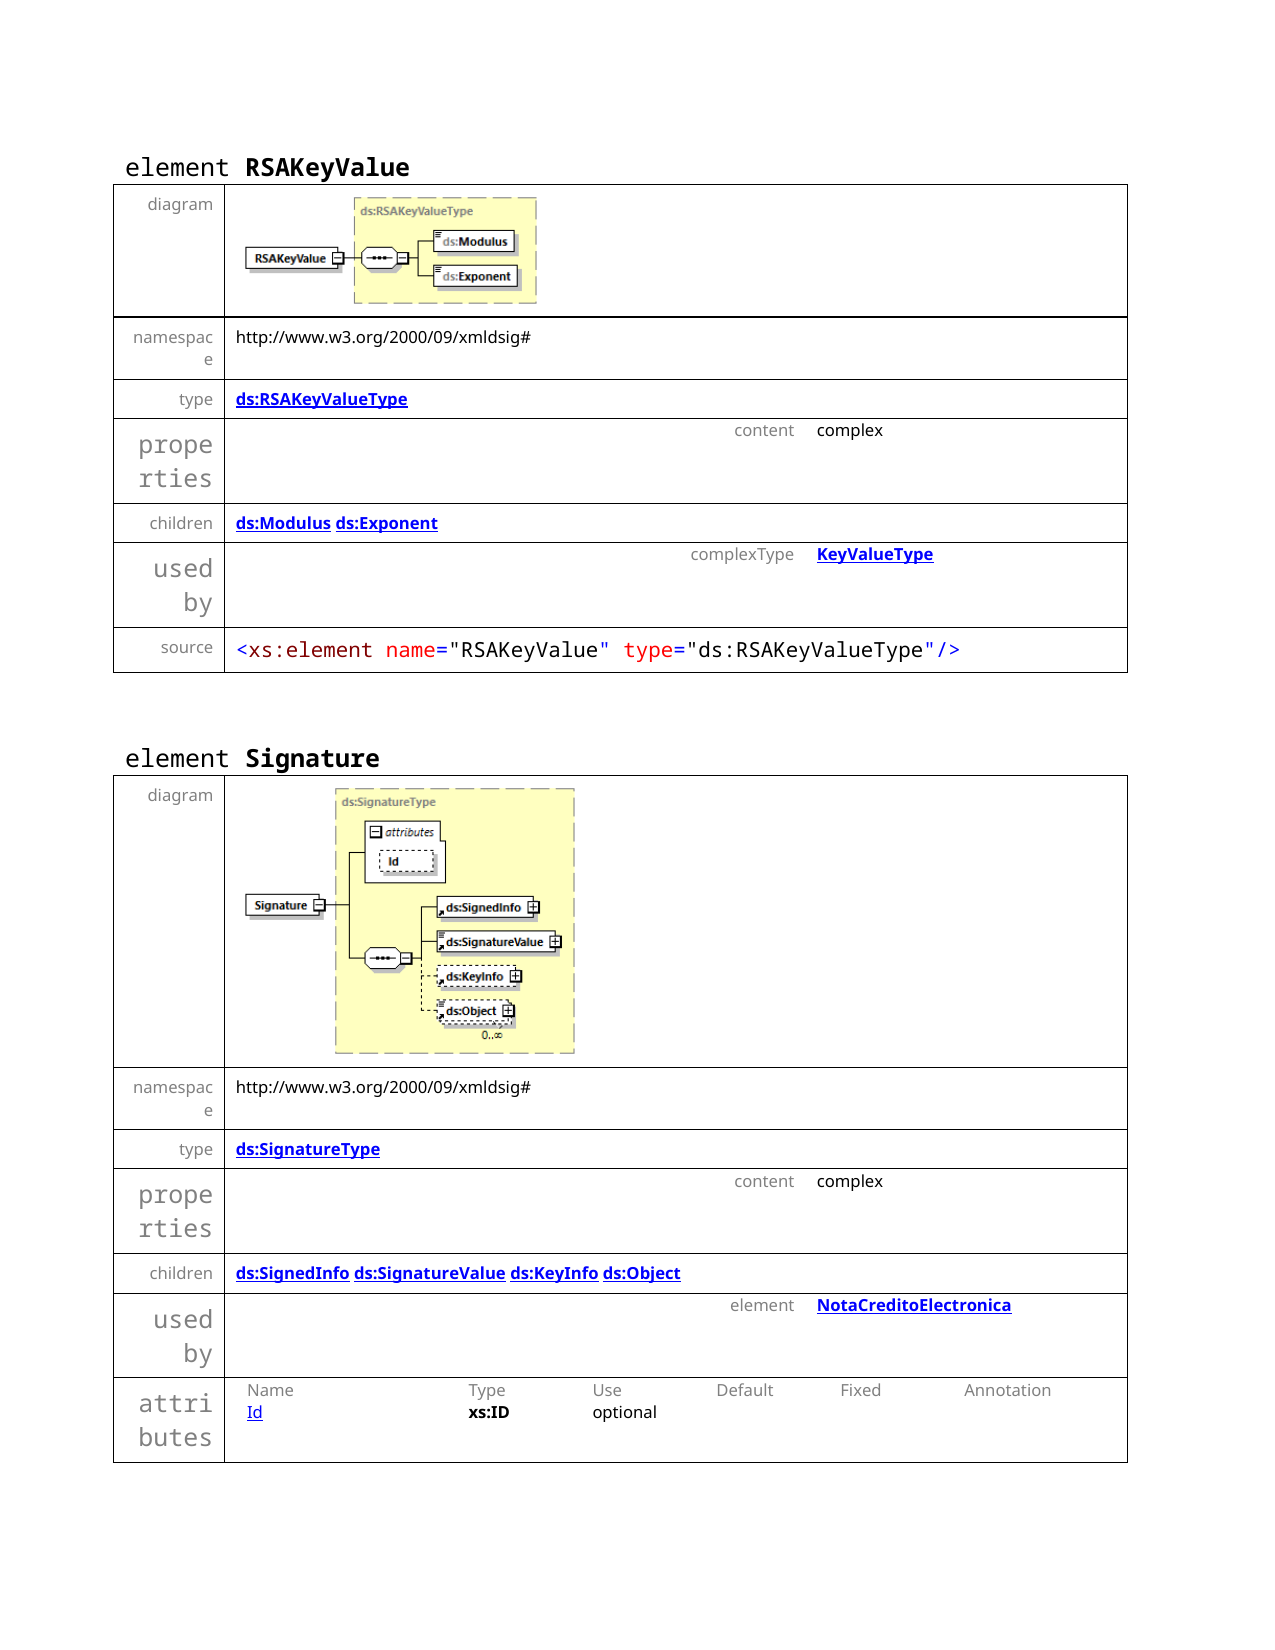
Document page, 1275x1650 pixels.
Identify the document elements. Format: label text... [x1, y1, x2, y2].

table_cell properties [114, 419, 224, 503]
table_cell xs:ID [457, 1401, 581, 1424]
table_cell namespace [114, 1068, 224, 1129]
table_header content [236, 419, 805, 442]
table_cell type [114, 1130, 224, 1168]
table_cell http://www.w3.org/2000/09/xmldsig# [225, 318, 1127, 378]
table_header Annotation [953, 1378, 1108, 1401]
table_header Use [581, 1378, 705, 1401]
table_header complex [805, 419, 1127, 442]
table_header KeyValueType [805, 543, 1127, 566]
table_header complexType [236, 543, 805, 566]
table_cell ds:Modulus ds:Exponent [225, 504, 1127, 542]
table_cell used by [114, 543, 224, 627]
table_cell [225, 419, 1127, 503]
text element RSAKeyValue [125, 150, 1150, 184]
table_cell children [114, 504, 224, 542]
table_cell properties [114, 1169, 224, 1253]
table_cell used by [114, 1294, 224, 1377]
table_cell optional [581, 1401, 705, 1424]
text element Signature [125, 741, 1150, 775]
table_header diagram [114, 185, 224, 316]
table_cell http://www.w3.org/2000/09/xmldsig# [225, 1068, 1127, 1129]
table_header Fixed [829, 1378, 953, 1401]
table_header complex [805, 1169, 1127, 1192]
table_cell [225, 1294, 1127, 1377]
table_cell [225, 1378, 1127, 1462]
table_header diagram [114, 776, 224, 1067]
table_cell children [114, 1254, 224, 1292]
table_cell [705, 1401, 829, 1424]
table_cell [829, 1401, 953, 1424]
table_cell namespace [114, 318, 224, 378]
table_header content [236, 1169, 805, 1192]
table_cell source [114, 628, 224, 672]
table_header element [236, 1294, 805, 1316]
table_cell <xs:element name="RSAKeyValue" type="ds:RSAKeyValueType"/> [225, 628, 1127, 672]
table_header NotaCreditoElectronica [805, 1294, 1127, 1316]
table_cell ds:SignedInfo ds:SignatureValue ds:KeyInfo ds:Object [225, 1254, 1127, 1292]
table_header Default [705, 1378, 829, 1401]
table_cell [225, 1169, 1127, 1253]
table_cell attributes [114, 1378, 224, 1462]
picture [235, 784, 585, 1059]
table_cell [953, 1401, 1108, 1424]
picture [235, 193, 547, 309]
table_header [225, 185, 1127, 316]
table_header Name [236, 1378, 457, 1401]
table_cell ds:RSAKeyValueType [225, 380, 1127, 418]
table_cell ds:SignatureType [225, 1130, 1127, 1168]
table_header [225, 776, 1127, 1067]
table_header Type [457, 1378, 581, 1401]
table_cell [225, 543, 1127, 627]
table_cell type [114, 380, 224, 418]
table_cell Id [236, 1401, 457, 1424]
